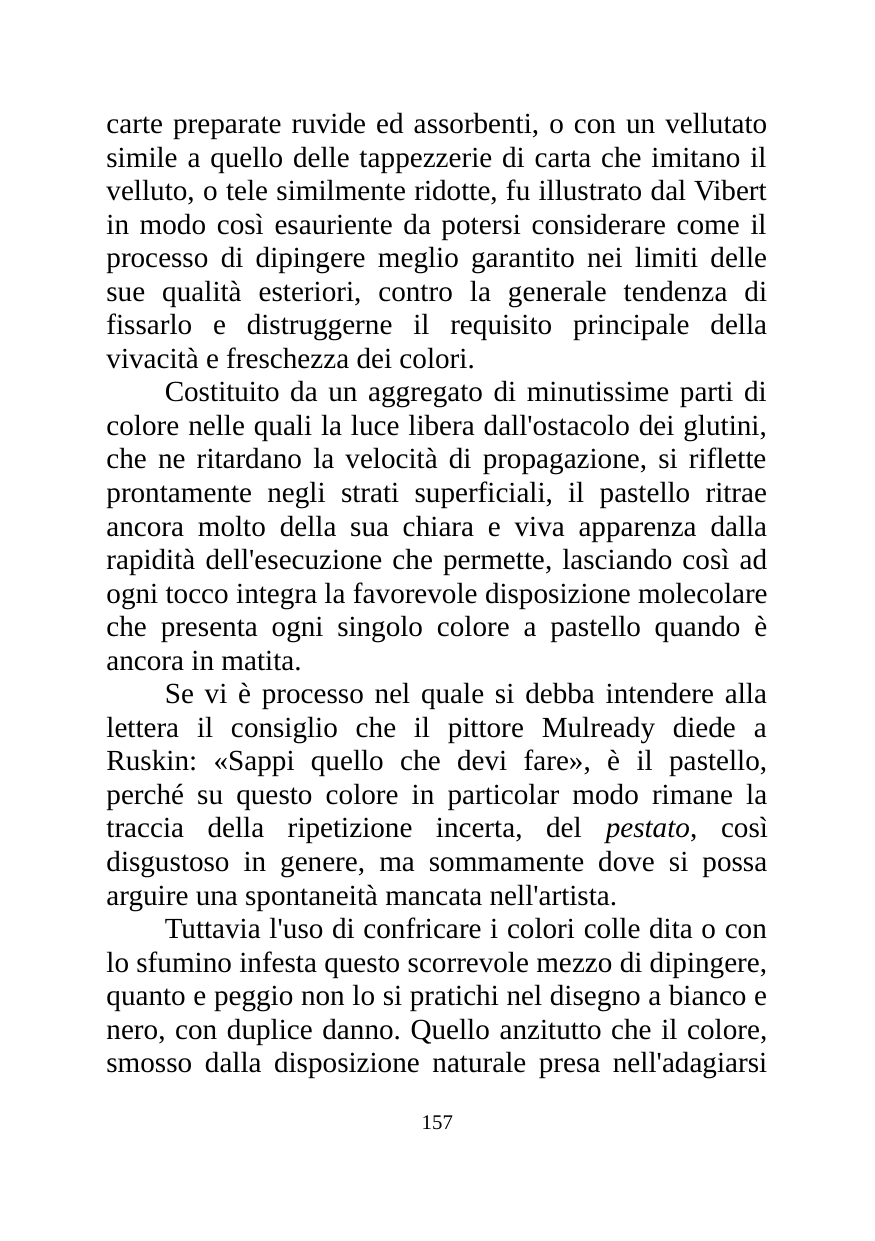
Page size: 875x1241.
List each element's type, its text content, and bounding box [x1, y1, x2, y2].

text Tuttavia l'uso di confricare i colori colle dita o con lo sfumino infesta questo scorrevole mezzo di dipingere, quanto e peggio non lo si pratichi nel disegno a bianco e nero, con duplice danno. Quello anzitutto che il colore, smosso dalla disposizione naturale presa nell'adagiarsi [106, 911, 768, 1079]
text carte preparate ruvide ed assorbenti, o con un vellutato simile a quello delle tappezzerie di carta che imitano il velluto, o tele similmente ridotte, fu illustrato dal Vibert in modo così esauriente da potersi considerare come il processo di dipingere meglio garantito nei limiti delle sue qualità esteriori, contro la generale tendenza di fissarlo e distruggerne il requisito principale della vivacità e freschezza dei colori. [106, 106, 768, 374]
text Costituito da un aggregato di minutissime parti di colore nelle quali la luce libera dall'ostacolo dei glutini, che ne ritardano la velocità di propagazione, si riflette prontamente negli strati superficiali, il pastello ritrae ancora molto della sua chiara e viva apparenza dalla rapidità dell'esecuzione che permette, lasciando così ad ogni tocco integra la favorevole disposizione molecolare che presenta ogni singolo colore a pastello quando è ancora in matita. [106, 374, 768, 676]
text Se vi è processo nel quale si debba intendere alla lettera il consiglio che il pittore Mulready diede a Ruskin: «Sappi quello che devi fare», è il pastello, perché su questo colore in particolar modo rimane la traccia della ripetizione incerta, del pestato, così disgustoso in genere, ma sommamente dove si possa arguire una spontaneità mancata nell'artista. [106, 676, 768, 911]
